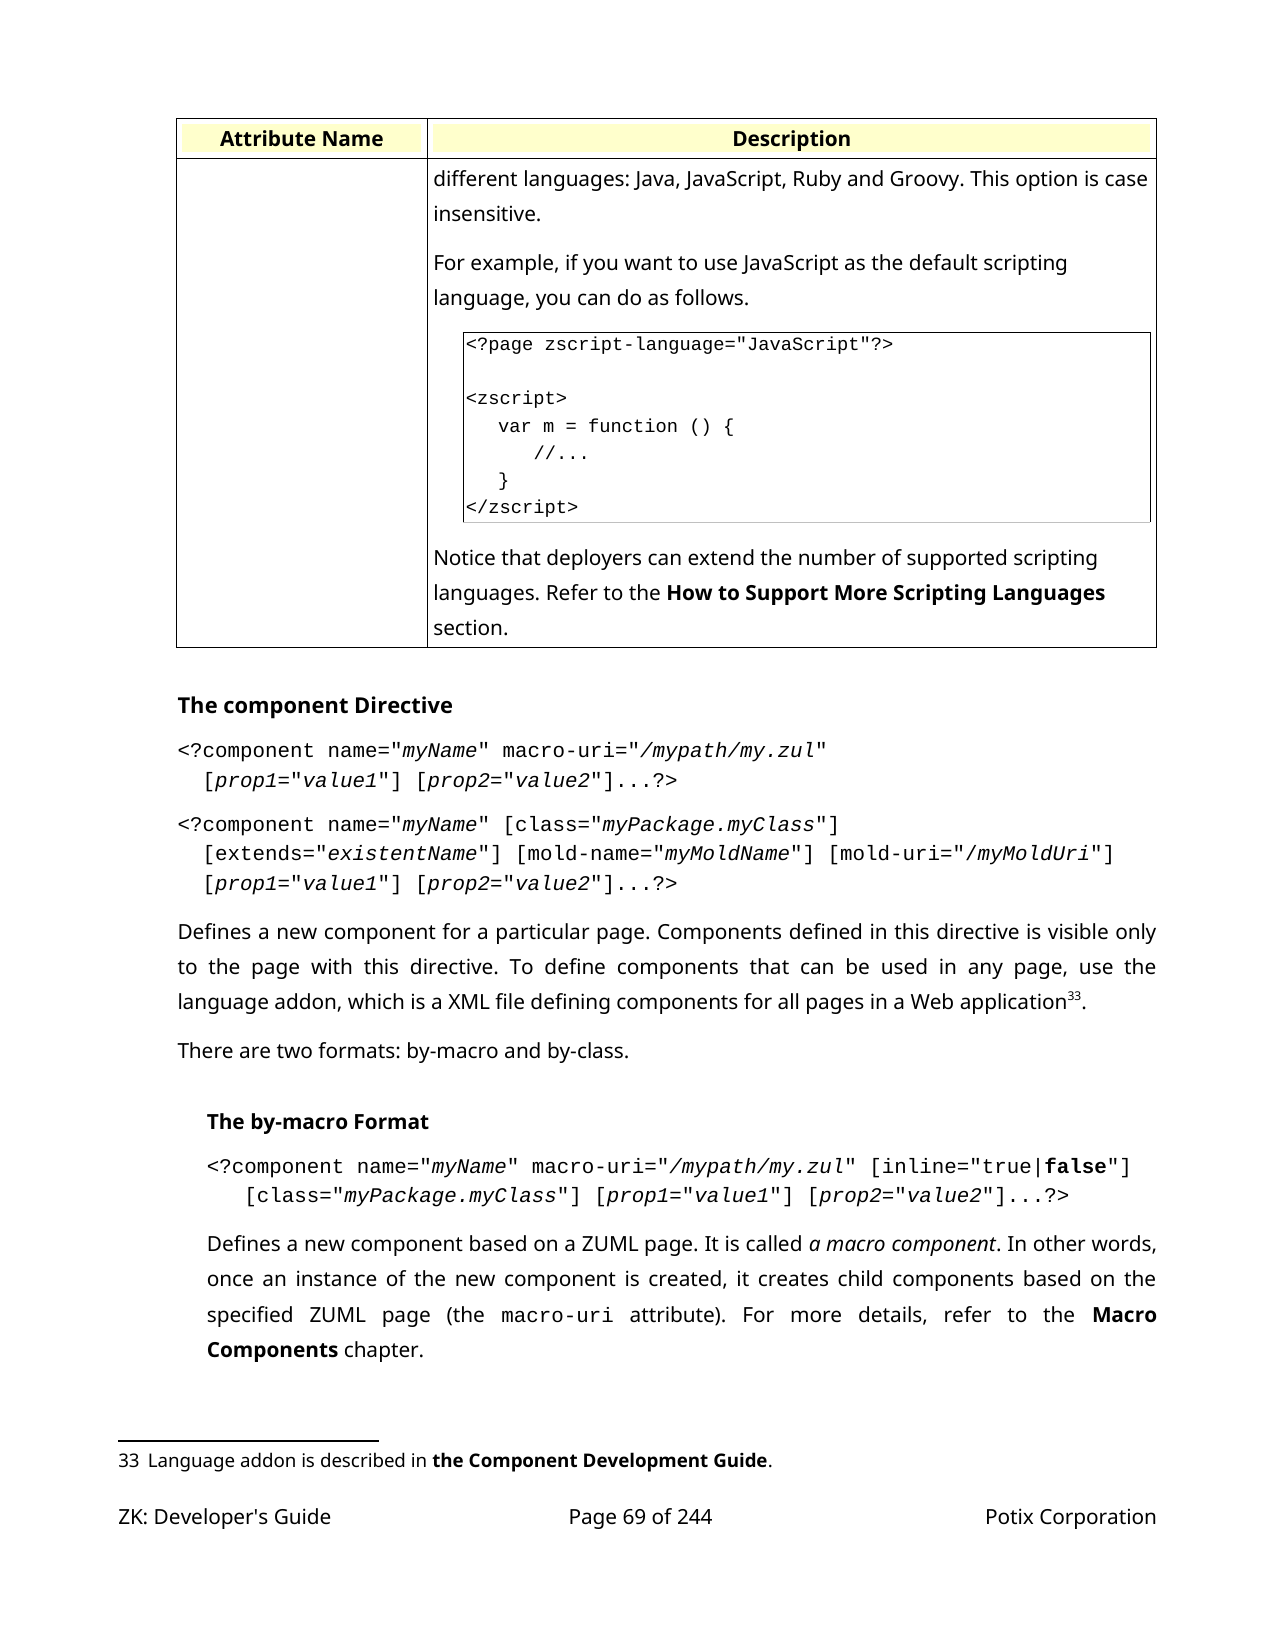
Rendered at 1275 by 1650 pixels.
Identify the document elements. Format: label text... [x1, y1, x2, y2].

text Defines a new component based on a ZUML page. It is called a macro component. In other words, once an instance of the new component is created, it creates child components based on the specified ZUML page (the macro-uri attribute). For more details, refer to the Macro Components chapter. [207, 1229, 1157, 1363]
table_header Attribute Name [177, 119, 427, 158]
text Language addon is described in the Component Development Guide. [118, 1447, 1157, 1473]
table_cell [177, 159, 427, 647]
table_header Description [428, 119, 1156, 158]
subtitle The by-macro Format [207, 1107, 1157, 1135]
text <?component name="myName" macro-uri="/mypath/my.zul" [inline="true|false"] [class="myPackage.myClass"] [prop1="value1"] [prop2="value2"]...?> [207, 1156, 1157, 1209]
text <?component name="myName" [class="myPackage.myClass"] [extends="existentName"] [mold-name="myMoldName"] [mold-uri="/myMoldUri"] [prop1="value1"] [prop2="value2"]...?> [177, 814, 1157, 896]
text <?component name="myName" macro-uri="/mypath/my.zul" [prop1="value1"] [prop2="value2"]...?> [177, 741, 1157, 793]
text There are two formats: by-macro and by-class. [177, 1036, 1157, 1064]
table_cell different languages: Java, JavaScript, Ruby and Groovy. This option is case insensitive. For example, if you want to use JavaScript as the default scripting language, you can do as follows. <?page zscript-language="JavaScript"?> <zscript> var m = function () { //... } </zscript> Notice that deployers can extend the number of supported scripting languages. Refer to the How to Support More Scripting Languages section. [428, 159, 1156, 647]
text Defines a new component for a particular page. Components defined in this directive is visible only to the page with this directive. To define components that can be used in any page, use the language addon, which is a XML file defining components for all pages in a Web application. [177, 917, 1157, 1016]
subtitle The component Directive [177, 690, 1157, 720]
